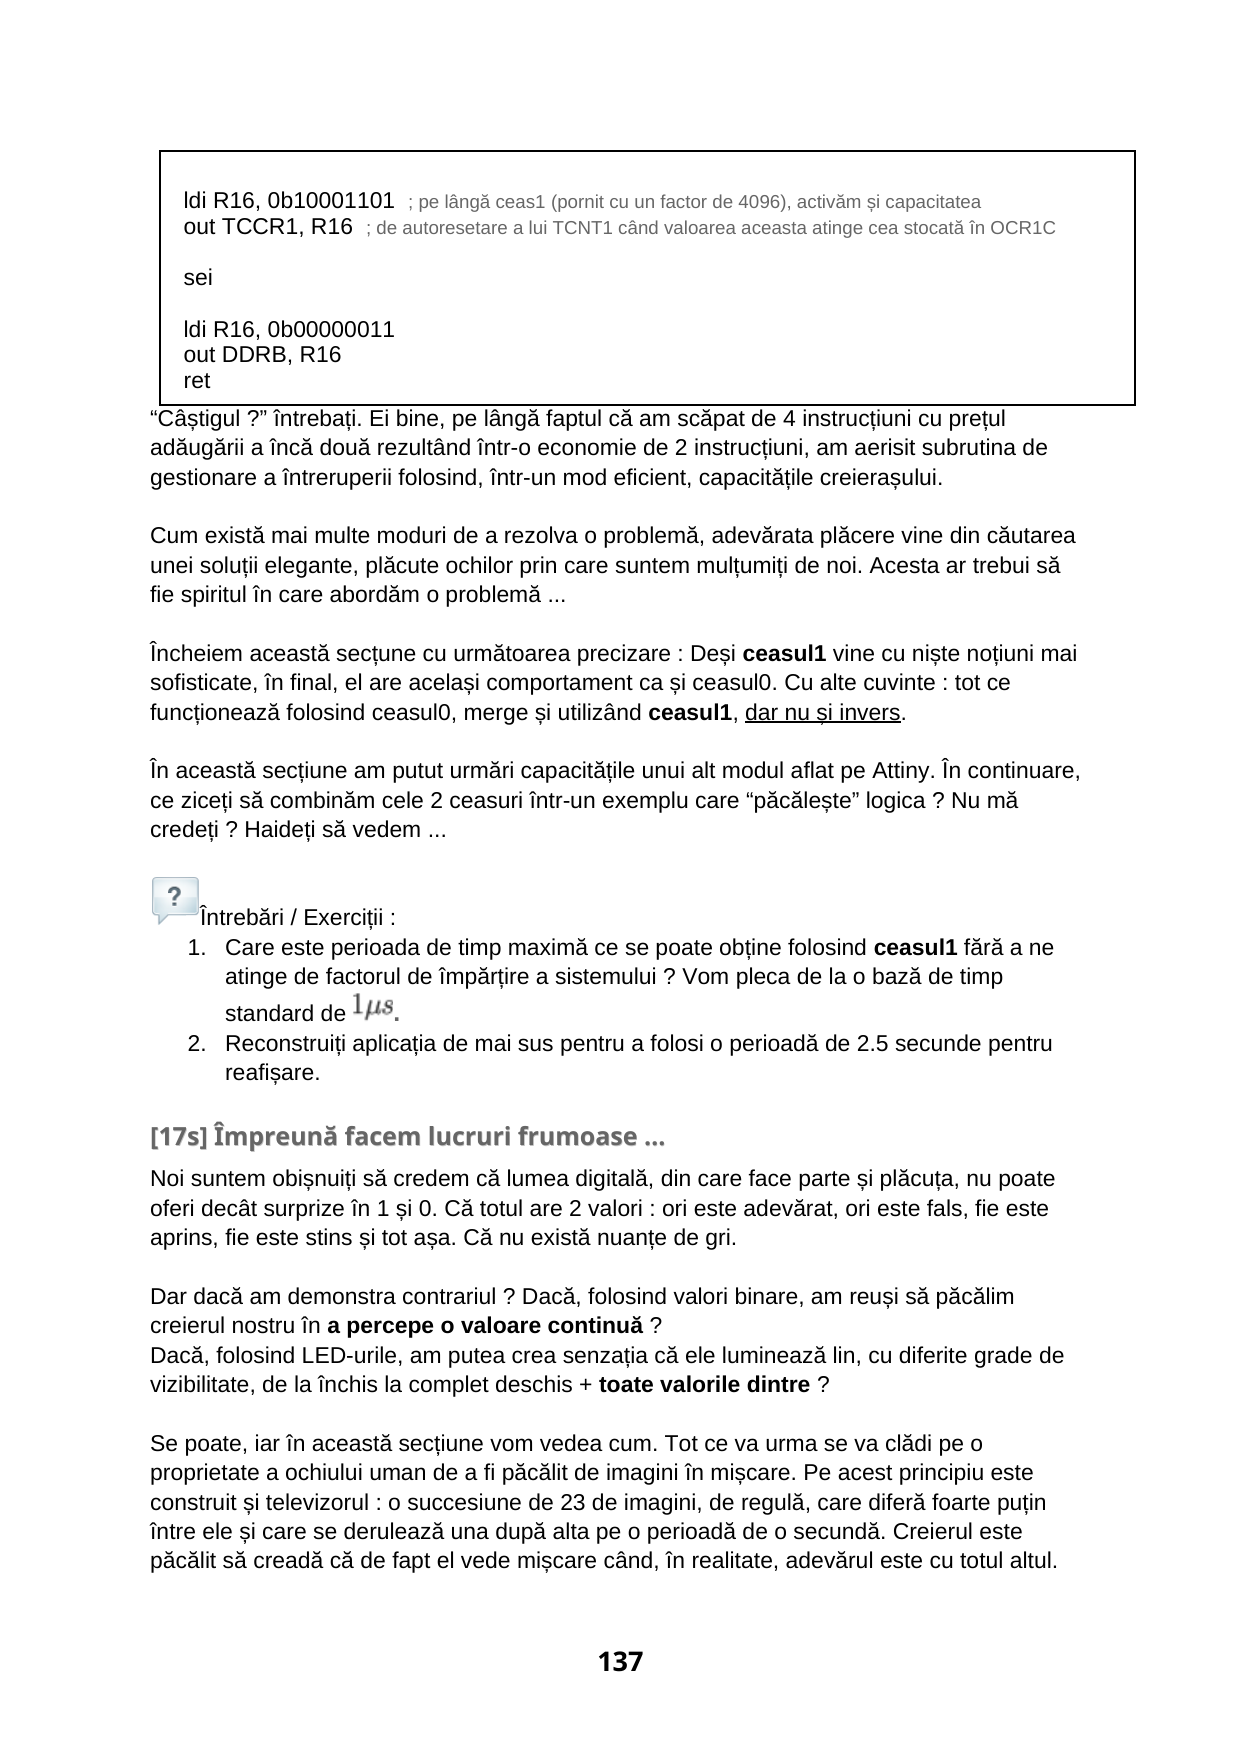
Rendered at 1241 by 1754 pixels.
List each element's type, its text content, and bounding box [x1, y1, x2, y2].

list Reconstruiți aplicația de mai sus pentru a folosi o perioadă de 2.5 secunde pentru reafișare. [187, 1031, 1091, 1086]
text Întrebări / Exerciții : [150, 901, 1091, 931]
text Noi suntem obișnuiți să credem că lumea digitală, din care face parte și plăcuța, nu poate oferi decât surprize în 1 și 0. Că totul are 2 valori : ori este adevărat, ori este fals, fie este aprins, fie este stins și tot așa. Că nu există nuanțe de gri. [150, 1166, 1091, 1250]
text Se poate, iar în această secțiune vom vedea cum. Tot ce va urma se va clădi pe o proprietate a ochiului uman de a fi păcălit de imagini în mișcare. Pe acest principiu este construit și televizorul : o succesiune de 23 de imagini, de regulă, care diferă foarte puțin între ele și care se derulează una după alta pe o perioadă de o secundă. Creierul este păcălit să creadă că de fapt el vede mișcare când, în realitate, adevărul este cu totul altul. [150, 1430, 1091, 1573]
list Care este perioada de timp maximă ce se poate obține folosind ceasul1 fără a ne atinge de factorul de împărțire a sistemului ? Vom pleca de la o bază de timp standard de . [187, 934, 1091, 1026]
picture [352, 993, 393, 1022]
table_header ldi R16, 0b10001101 ; pe lângă ceas1 (pornit cu un factor de 4096), activăm și capacitatea out TCCR1, R16 ; de autoresetare a lui TCNT1 când valoarea aceasta atinge cea stocată în OCR1C sei ldi R16, 0b00000011 out DDRB, R16 ret [161, 152, 1134, 403]
text Încheiem această secțune cu următoarea precizare : Deși ceasul1 vine cu niște noțiuni mai sofisticate, în final, el are același comportament ca și ceasul0. Cu alte cuvinte : tot ce funcționează folosind ceasul0, merge și utilizând ceasul1, dar nu și invers. [150, 641, 1091, 725]
text Dacă, folosind LED-urile, am putea crea senzația că ele luminează lin, cu diferite grade de vizibilitate, de la închis la complet deschis + toate valorile dintre ? [150, 1342, 1091, 1397]
text În această secțiune am putut urmări capacitățile unui alt modul aflat pe Attiny. În continuare, ce ziceți să combinăm cele 2 ceasuri într-un exemplu care “păcălește” logica ? Nu mă credeți ? Haideți să vedem ... [150, 758, 1091, 842]
text Cum există mai multe moduri de a rezolva o problemă, adevărata plăcere vine din căutarea unei soluții elegante, plăcute ochilor prin care suntem mulțumiți de noi. Acesta ar trebui să fie spiritul în care abordăm o problemă ... [150, 523, 1091, 607]
subtitle [17s] Împreună facem lucruri frumoase … [150, 1118, 1091, 1153]
text “Câștigul ?” întrebați. Ei bine, pe lângă faptul că am scăpat de 4 instrucțiuni cu prețul adăugării a încă două rezultând într-o economie de 2 instrucțiuni, am aerisit subrutina de gestionare a întreruperii folosind, într-un mod eficient, capacitățile creierașului. [150, 406, 1091, 490]
text Dar dacă am demonstra contrariul ? Dacă, folosind valori binare, am reuși să păcălim creierul nostru în a percepe o valoare continuă ? [150, 1283, 1091, 1338]
picture [150, 875, 200, 926]
